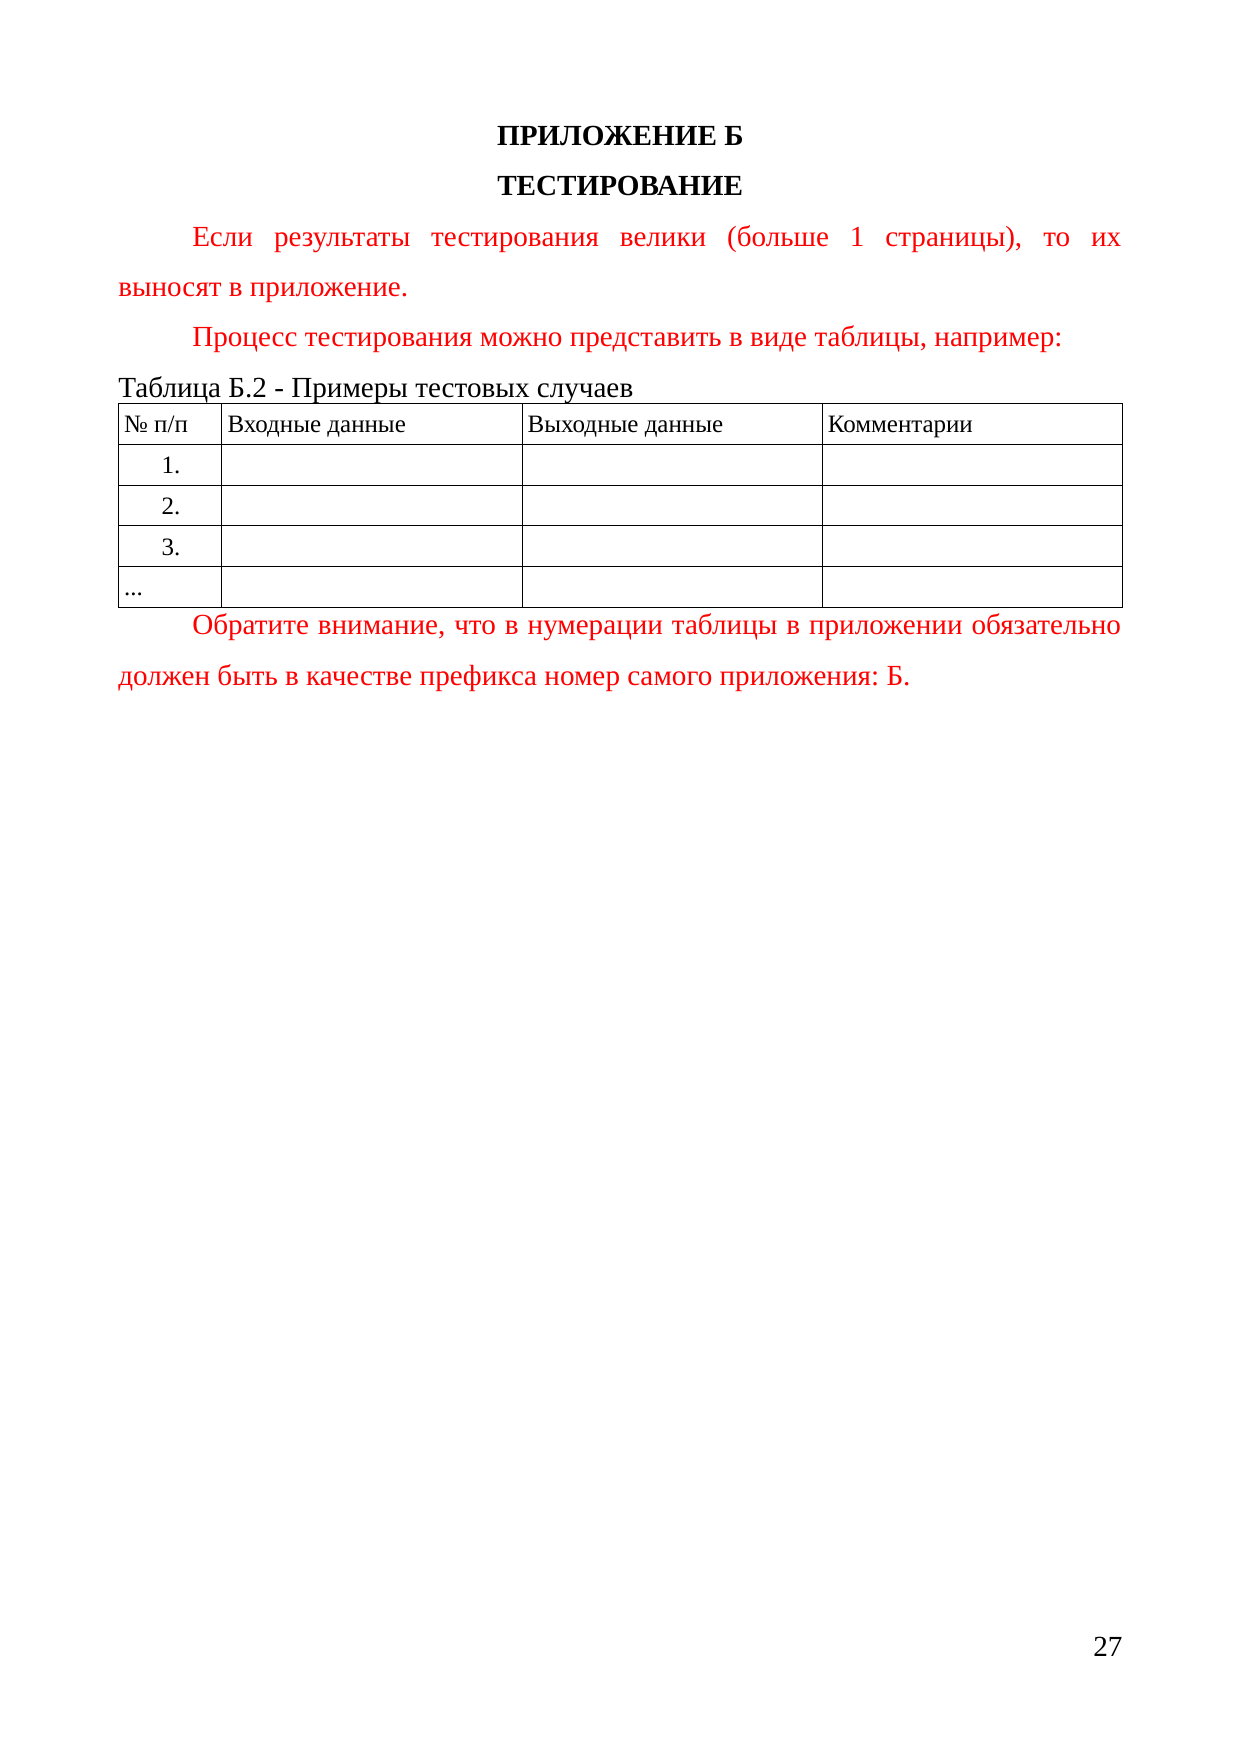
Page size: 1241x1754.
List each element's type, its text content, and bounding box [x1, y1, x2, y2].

text Обратите внимание, что в нумерации таблицы в приложении обязательно должен быть в качестве префикса номер самого приложения: Б. [118, 608, 1122, 691]
table_cell [222, 486, 522, 525]
table_cell ... [119, 567, 221, 607]
table_cell [823, 486, 1122, 525]
table_cell [119, 486, 221, 525]
table_cell [222, 567, 522, 607]
text Если результаты тестирования велики (больше 1 страницы), то их выносят в приложение. [118, 219, 1122, 303]
table_cell [222, 445, 522, 485]
table_cell [523, 567, 822, 607]
table_cell [823, 445, 1122, 485]
subtitle Приложение Б Тестирование [118, 118, 1122, 202]
table_cell [523, 445, 822, 485]
table_header Входные данные [222, 404, 522, 444]
table_cell [823, 567, 1122, 607]
text Таблица Б.2 - Примеры тестовых случаев [118, 370, 1122, 403]
table_cell [222, 526, 522, 566]
table_cell [119, 445, 221, 485]
text Процесс тестирования можно представить в виде таблицы, например: [118, 319, 1122, 353]
table_cell [119, 526, 221, 566]
table_header № п/п [119, 404, 221, 444]
table_header Комментарии [823, 404, 1122, 444]
table_cell [523, 486, 822, 525]
table_cell [823, 526, 1122, 566]
table_cell [523, 526, 822, 566]
table_header Выходные данные [523, 404, 822, 444]
